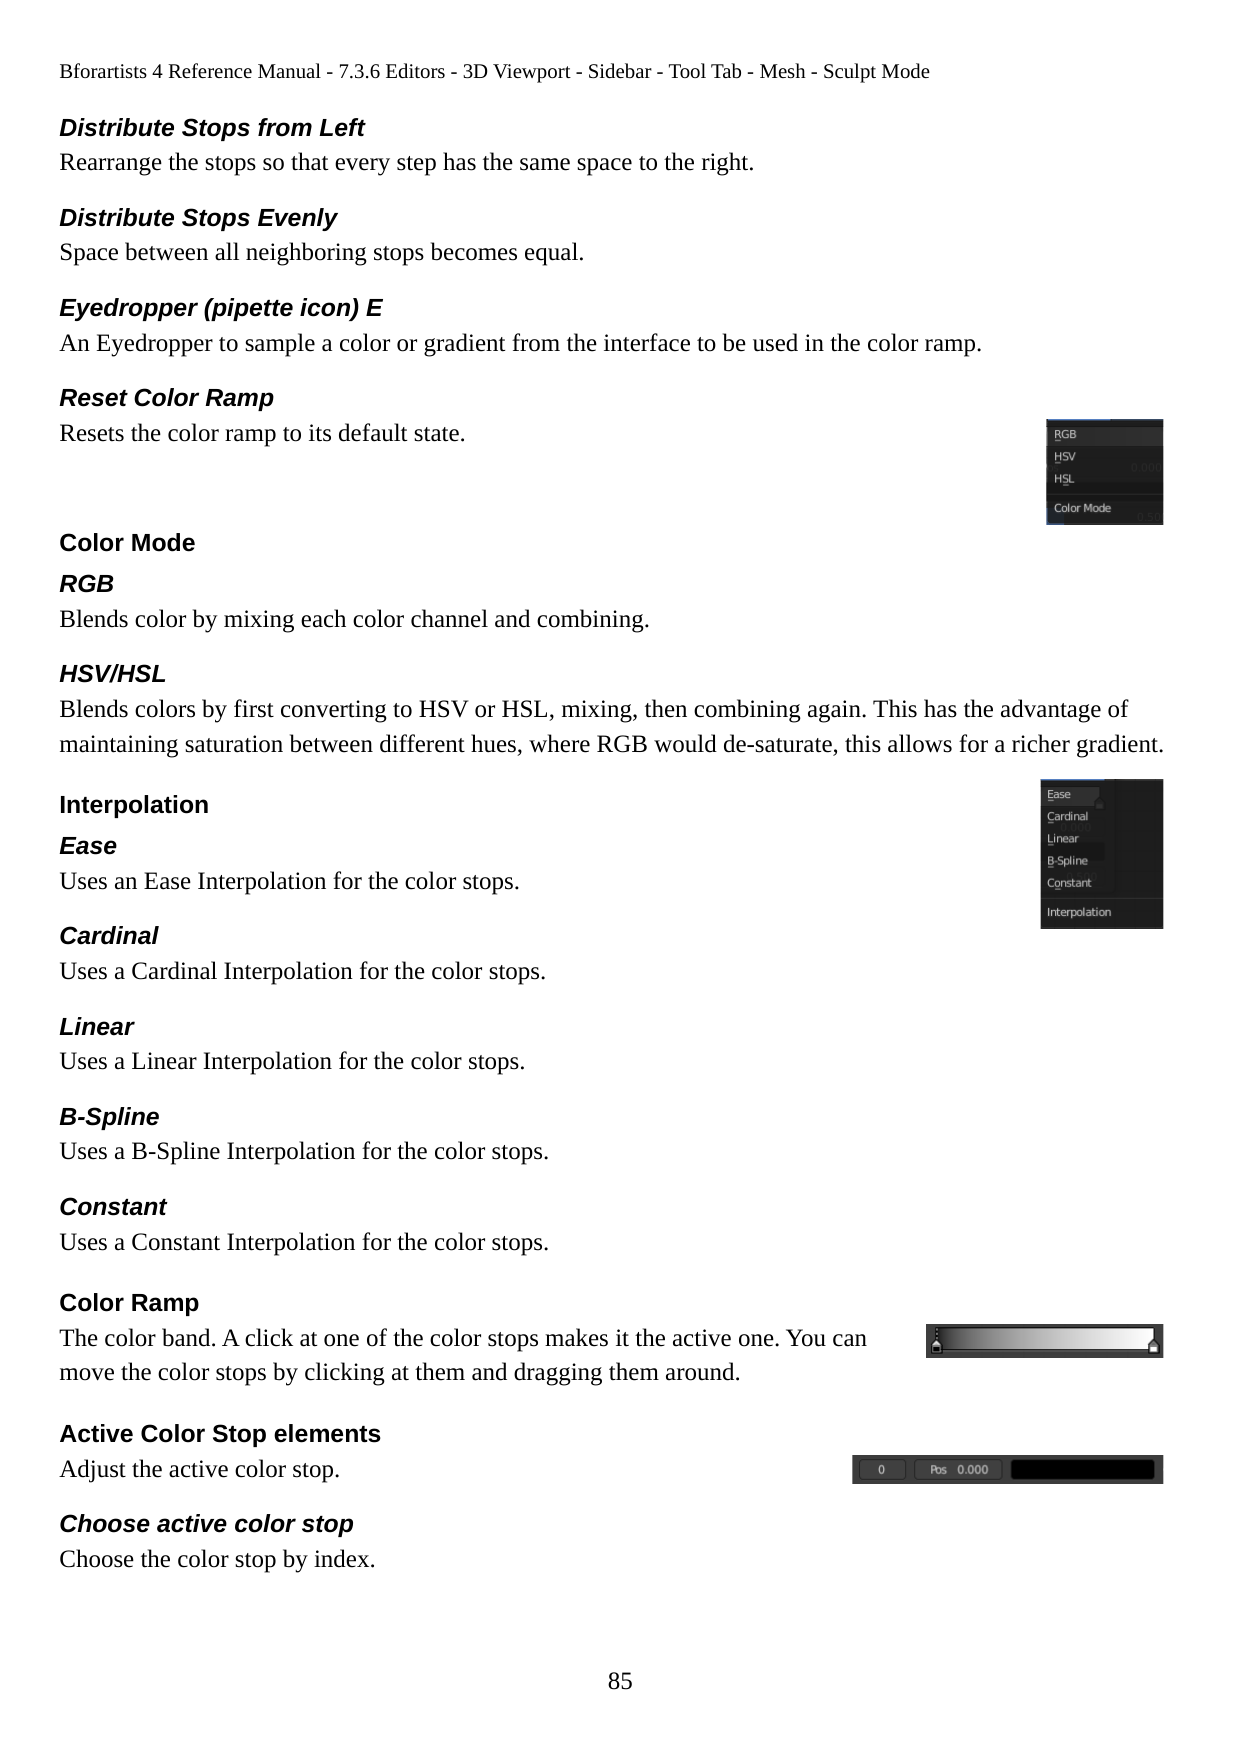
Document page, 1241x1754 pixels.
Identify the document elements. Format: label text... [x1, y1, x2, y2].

subtitle Constant [59, 1192, 1181, 1220]
subtitle Cardinal [59, 921, 1181, 950]
subtitle Ease [59, 831, 1040, 860]
subtitle Linear [59, 1012, 1181, 1040]
subtitle RGB [59, 569, 1181, 598]
subtitle Distribute Stops Evenly [59, 203, 1181, 231]
picture [1046, 419, 1164, 525]
subtitle Choose active color stop [59, 1509, 1181, 1538]
subtitle B-Spline [59, 1102, 1181, 1130]
text Choose the color stop by index. [59, 1544, 1181, 1573]
subtitle [1164, 790, 1181, 819]
picture [852, 1455, 1164, 1484]
subtitle Eyedropper (pipette icon) E [59, 293, 1181, 321]
picture [926, 1324, 1164, 1358]
text Blends color by mixing each color channel and combining. [59, 604, 1181, 633]
text Adjust the active color stop. [59, 1454, 1181, 1482]
text Resets the color ramp to its default state. [59, 418, 1181, 446]
subtitle Distribute Stops from Left [59, 113, 1181, 141]
text Uses a B-Spline Interpolation for the color stops. [59, 1136, 1181, 1165]
subtitle [1164, 831, 1181, 860]
subtitle Active Color Stop elements [59, 1419, 1181, 1447]
subtitle Color Mode [59, 528, 1181, 557]
subtitle Color Ramp [59, 1288, 1181, 1317]
text Space between all neighboring stops becomes equal. [59, 237, 1181, 266]
text An Eyedropper to sample a color or gradient from the interface to be used in the color ramp. [59, 328, 1181, 356]
text Blends colors by first converting to HSV or HSL, mixing, then combining again. This has the advantage of maintaining saturation between different hues, where RGB would de-saturate, this allows for a richer gradient. [59, 694, 1181, 757]
subtitle HSV/HSL [59, 659, 1181, 688]
text Uses an Ease Interpolation for the color stops. [59, 866, 1040, 895]
text Uses a Cardinal Interpolation for the color stops. [59, 956, 1181, 985]
text Uses a Linear Interpolation for the color stops. [59, 1046, 1181, 1075]
text Uses a Constant Interpolation for the color stops. [59, 1227, 1181, 1255]
text The color band. A click at one of the color stops makes it the active one. You can move the color stops by clicking at them and dragging them around. [59, 1323, 1181, 1386]
picture [1040, 779, 1164, 929]
subtitle Reset Color Ramp [59, 383, 1181, 411]
subtitle Interpolation [59, 790, 1040, 819]
text Rearrange the stops so that every step has the same space to the right. [59, 147, 1181, 176]
